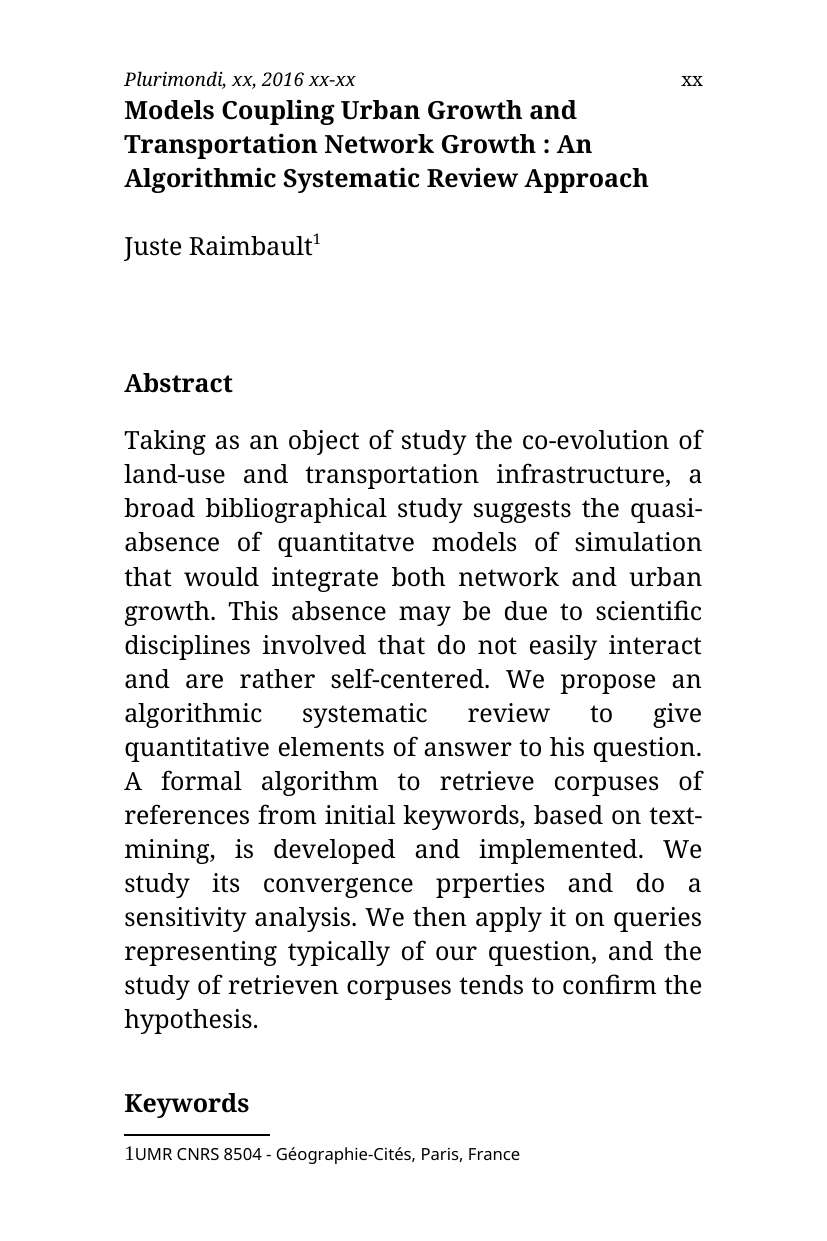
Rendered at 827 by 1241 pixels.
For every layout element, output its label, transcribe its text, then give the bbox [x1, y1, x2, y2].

text Abstract [124, 366, 703, 400]
text Taking as an object of study the co-evolution of land-use and transportation infrastructure, a broad bibliographical study suggests the quasi-absence of quantitatve models of simulation that would integrate both network and urban growth. This absence may be due to scientific disciplines involved that do not easily interact and are rather self-centered. We propose an algorithmic systematic review to give quantitative elements of answer to his question. A formal algorithm to retrieve corpuses of references from initial keywords, based on text-mining, is developed and implemented. We study its convergence prperties and do a sensitivity analysis. We then apply it on queries representing typically of our question, and the study of retrieven corpuses tends to confirm the hypothesis. [124, 423, 703, 1036]
text Juste Raimbault [124, 228, 703, 263]
text UMR CNRS 8504 - Géographie-Cités, Paris, France [124, 1141, 703, 1165]
text Keywords [124, 1086, 703, 1120]
text Models Coupling Urban Growth and Transportation Network Growth : An Algorithmic Systematic Review Approach [124, 92, 703, 194]
